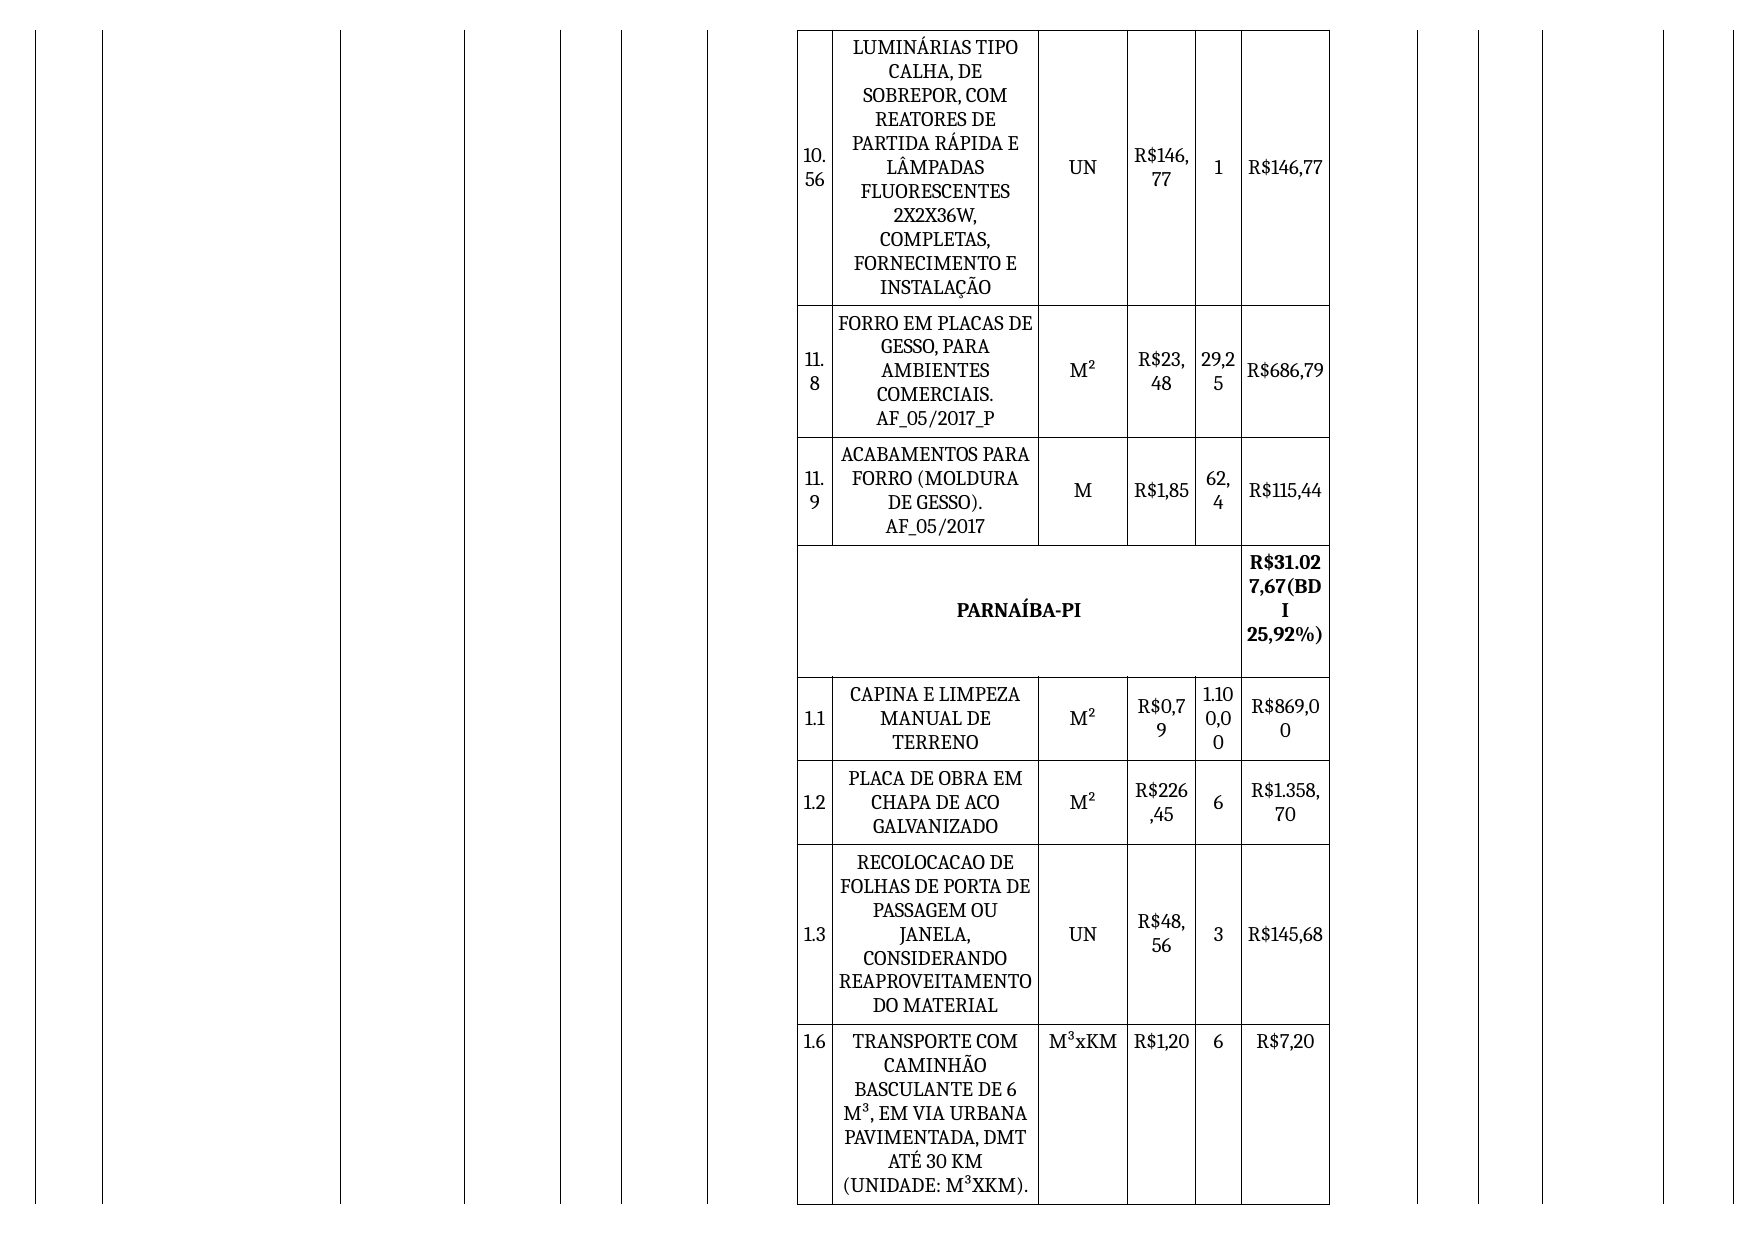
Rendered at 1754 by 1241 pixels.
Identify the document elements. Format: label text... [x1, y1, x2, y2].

table_cell [708, 1024, 797, 1203]
table_cell [1479, 305, 1542, 437]
table_cell [103, 437, 340, 544]
table_cell [1479, 545, 1542, 676]
table_cell [708, 844, 797, 1024]
table_cell [1479, 1024, 1542, 1203]
table_cell [465, 437, 560, 544]
table_cell M [1039, 438, 1127, 544]
table_cell RECOLOCACAO DE FOLHAS DE PORTA DE PASSAGEM OU JANELA, CONSIDERANDO REAPROVEITAMENTO DO MATERIAL [833, 845, 1038, 1024]
table_cell R$48,56 [1128, 845, 1195, 1024]
table_cell R$115,44 [1242, 438, 1329, 544]
table_cell [561, 30, 621, 305]
table_cell [622, 305, 707, 437]
table_cell [1330, 844, 1417, 1024]
table_cell R$23,48 [1128, 306, 1195, 437]
table_cell LUMINÁRIAS TIPO CALHA, DE SOBREPOR, COM REATORES DE PARTIDA RÁPIDA E LÂMPADAS FLUORESCENTES 2X2X36W, COMPLETAS, FORNECIMENTO E INSTALAÇÃO [833, 31, 1038, 305]
table_cell [561, 676, 621, 760]
table_cell R$146,77 [1128, 31, 1195, 305]
table_cell [1418, 844, 1478, 1024]
table_cell 6 [1196, 761, 1241, 844]
table_cell [1664, 760, 1733, 844]
table_cell R$226,45 [1128, 761, 1195, 844]
table_cell [1479, 760, 1542, 844]
table_cell [36, 1024, 102, 1203]
table_cell [708, 760, 797, 844]
table_cell 1.6 [798, 1025, 832, 1203]
table_cell [1479, 30, 1542, 305]
table_cell [1418, 437, 1478, 544]
table_cell 3 [1196, 845, 1241, 1024]
table_cell [622, 1024, 707, 1203]
table_cell 62,4 [1196, 438, 1241, 544]
table_cell [465, 30, 560, 305]
table_cell [103, 545, 340, 676]
table_cell [561, 844, 621, 1024]
table_cell [1664, 676, 1733, 760]
table_cell [708, 437, 797, 544]
table_cell R$7,20 [1242, 1025, 1329, 1203]
table_cell 1.2 [798, 761, 832, 844]
table_cell [622, 545, 707, 676]
table_cell [341, 1024, 464, 1203]
table_cell [465, 1024, 560, 1203]
table_cell [103, 676, 340, 760]
table_cell [561, 760, 621, 844]
table_cell [1543, 676, 1663, 760]
table_cell 1.3 [798, 845, 832, 1024]
table_cell M² [1039, 761, 1127, 844]
table_cell 11.9 [798, 438, 832, 544]
table_cell [341, 844, 464, 1024]
table_cell [1543, 760, 1663, 844]
table_cell R$1,85 [1128, 438, 1195, 544]
table_cell FORRO EM PLACAS DE GESSO, PARA AMBIENTES COMERCIAIS. AF_05/2017_P [833, 306, 1038, 437]
table_cell R$146,77 [1242, 31, 1329, 305]
table_cell [1664, 545, 1733, 676]
table_cell [103, 1024, 340, 1203]
table_cell UN [1039, 31, 1127, 305]
table_cell [1479, 844, 1542, 1024]
table_cell [1543, 1024, 1663, 1203]
table_cell 1.100,00 [1196, 678, 1241, 760]
table_cell [622, 844, 707, 1024]
table_cell [103, 305, 340, 437]
table_cell [341, 305, 464, 437]
table_cell R$686,79 [1242, 306, 1329, 437]
table_cell [341, 676, 464, 760]
table_cell 10.56 [798, 31, 832, 305]
table_cell [1543, 437, 1663, 544]
table_cell [36, 844, 102, 1024]
table_cell PLACA DE OBRA EM CHAPA DE ACO GALVANIZADO [833, 761, 1038, 844]
table_cell [1543, 305, 1663, 437]
table_cell 1.1 [798, 678, 832, 760]
table_cell [708, 545, 797, 676]
table_cell [1330, 30, 1417, 305]
table_cell [561, 1024, 621, 1203]
table_cell M² [1039, 678, 1127, 760]
table_cell [1330, 545, 1417, 676]
table_cell [1330, 305, 1417, 437]
table_cell R$31.027,67(BDI 25,92%) [1242, 546, 1329, 676]
table_cell [465, 844, 560, 1024]
table_cell 11.8 [798, 306, 832, 437]
table_cell TRANSPORTE COM CAMINHÃO BASCULANTE DE 6 M³, EM VIA URBANA PAVIMENTADA, DMT ATÉ 30 KM (UNIDADE: M³XKM). [833, 1025, 1038, 1203]
table_cell [1330, 676, 1417, 760]
table_cell R$1,20 [1128, 1025, 1195, 1203]
table_cell [341, 760, 464, 844]
table_cell [1330, 1024, 1417, 1203]
table_cell [465, 760, 560, 844]
table_cell [1664, 437, 1733, 544]
table_cell [1330, 760, 1417, 844]
table_cell [36, 676, 102, 760]
table_cell [465, 305, 560, 437]
table_cell [1664, 844, 1733, 1024]
table_cell [1479, 676, 1542, 760]
table_cell [1543, 545, 1663, 676]
table_cell [561, 545, 621, 676]
table_cell CAPINA E LIMPEZA MANUAL DE TERRENO [833, 678, 1038, 760]
table_cell UN [1039, 845, 1127, 1024]
table_cell [622, 760, 707, 844]
table_cell [1418, 676, 1478, 760]
table_cell R$1.358,70 [1242, 761, 1329, 844]
table_cell R$869,00 [1242, 678, 1329, 760]
table_cell [561, 437, 621, 544]
table_cell R$145,68 [1242, 845, 1329, 1024]
table_cell 29,25 [1196, 306, 1241, 437]
table_cell [622, 437, 707, 544]
table_cell [1418, 760, 1478, 844]
table_cell [1479, 437, 1542, 544]
table_cell [1664, 30, 1733, 305]
table_cell [341, 545, 464, 676]
table_cell [103, 30, 340, 305]
table_cell [1330, 437, 1417, 544]
table_cell [36, 545, 102, 676]
table_cell [1418, 1024, 1478, 1203]
table_cell [561, 305, 621, 437]
table_cell [36, 305, 102, 437]
table_cell [465, 545, 560, 676]
table_cell [465, 676, 560, 760]
table_cell [622, 30, 707, 305]
table_cell R$0,79 [1128, 678, 1195, 760]
table_cell [1664, 305, 1733, 437]
table_cell [1418, 30, 1478, 305]
table_cell 6 [1196, 1025, 1241, 1203]
table_cell PARNAÍBA-PI [798, 546, 1241, 676]
table_cell [1418, 305, 1478, 437]
table_cell [622, 676, 707, 760]
table_cell [36, 30, 102, 305]
table_cell 1 [1196, 31, 1241, 305]
table_cell [1543, 30, 1663, 305]
table_cell [1543, 844, 1663, 1024]
table_cell [103, 760, 340, 844]
table_cell [708, 30, 797, 305]
table_cell [1418, 545, 1478, 676]
table_cell [341, 30, 464, 305]
table_cell [708, 305, 797, 437]
table_cell [341, 437, 464, 544]
table_cell ACABAMENTOS PARA FORRO (MOLDURA DE GESSO). AF_05/2017 [833, 438, 1038, 544]
table_cell [708, 676, 797, 760]
table_cell [36, 760, 102, 844]
table_cell [1664, 1024, 1733, 1203]
table_cell [36, 437, 102, 544]
table_cell M³xKM [1039, 1025, 1127, 1203]
table_cell [103, 844, 340, 1024]
table_cell M² [1039, 306, 1127, 437]
